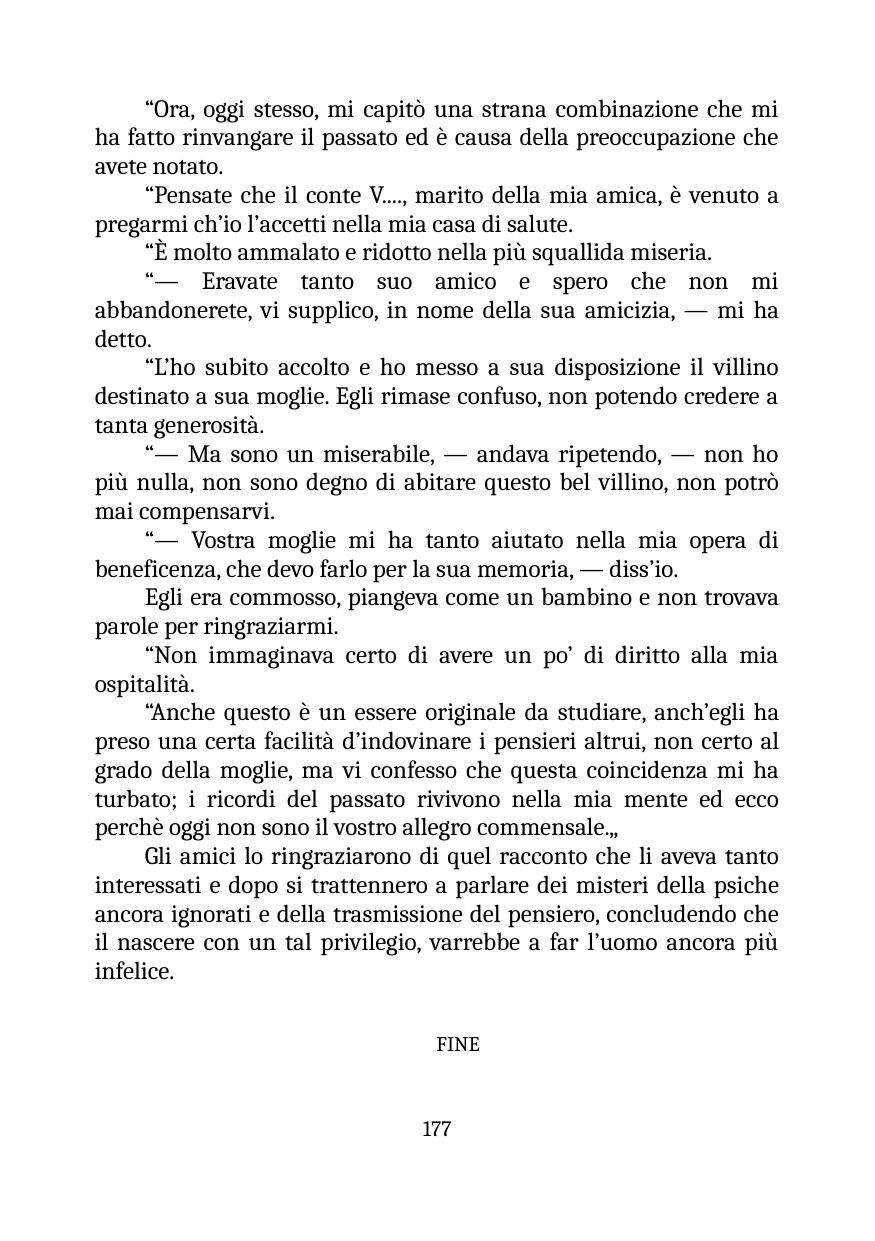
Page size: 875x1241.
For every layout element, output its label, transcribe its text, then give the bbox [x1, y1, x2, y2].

text “È molto ammalato e ridotto nella più squallida miseria. [94, 238, 779, 267]
text “Anche questo è un essere originale da studiare, anch’egli ha preso una certa facilità d’indovinare i pensieri altrui, non certo al grado della moglie, ma vi confesso che questa coincidenza mi ha turbato; i ricordi del passato rivivono nella mia mente ed ecco perchè oggi non sono il vostro allegro commensale.„ [94, 698, 779, 842]
text “L’ho subito accolto e ho messo a sua disposizione il villino destinato a sua moglie. Egli rimase confuso, non potendo credere a tanta generosità. [94, 353, 779, 439]
text “— Eravate tanto suo amico e spero che non mi abbandonerete, vi supplico, in nome della sua amicizia, — mi ha detto. [94, 267, 779, 353]
text “Ora, oggi stesso, mi capitò una strana combinazione che mi ha fatto rinvangare il passato ed è causa della preoccupazione che avete notato. [94, 94, 779, 181]
text FINE [94, 1033, 779, 1057]
text Egli era commosso, piangeva come un bambino e non trovava parole per ringraziarmi. [94, 583, 779, 641]
text “— Ma sono un miserabile, — andava ripetendo, — non ho più nulla, non sono degno di abitare questo bel villino, non potrò mai compensarvi. [94, 439, 779, 526]
text “Pensate che il conte V...., marito della mia amica, è venuto a pregarmi ch’io l’accetti nella mia casa di salute. [94, 181, 779, 238]
text “— Vostra moglie mi ha tanto aiutato nella mia opera di beneficenza, che devo farlo per la sua memoria, — diss’io. [94, 526, 779, 583]
text “Non immaginava certo di avere un po’ di diritto alla mia ospitalità. [94, 641, 779, 698]
text Gli amici lo ringraziarono di quel racconto che li aveva tanto interessati e dopo si trattennero a parlare dei misteri della psiche ancora ignorati e della trasmissione del pensiero, concludendo che il nascere con un tal privilegio, varrebbe a far l’uomo ancora più infelice. [94, 842, 779, 986]
